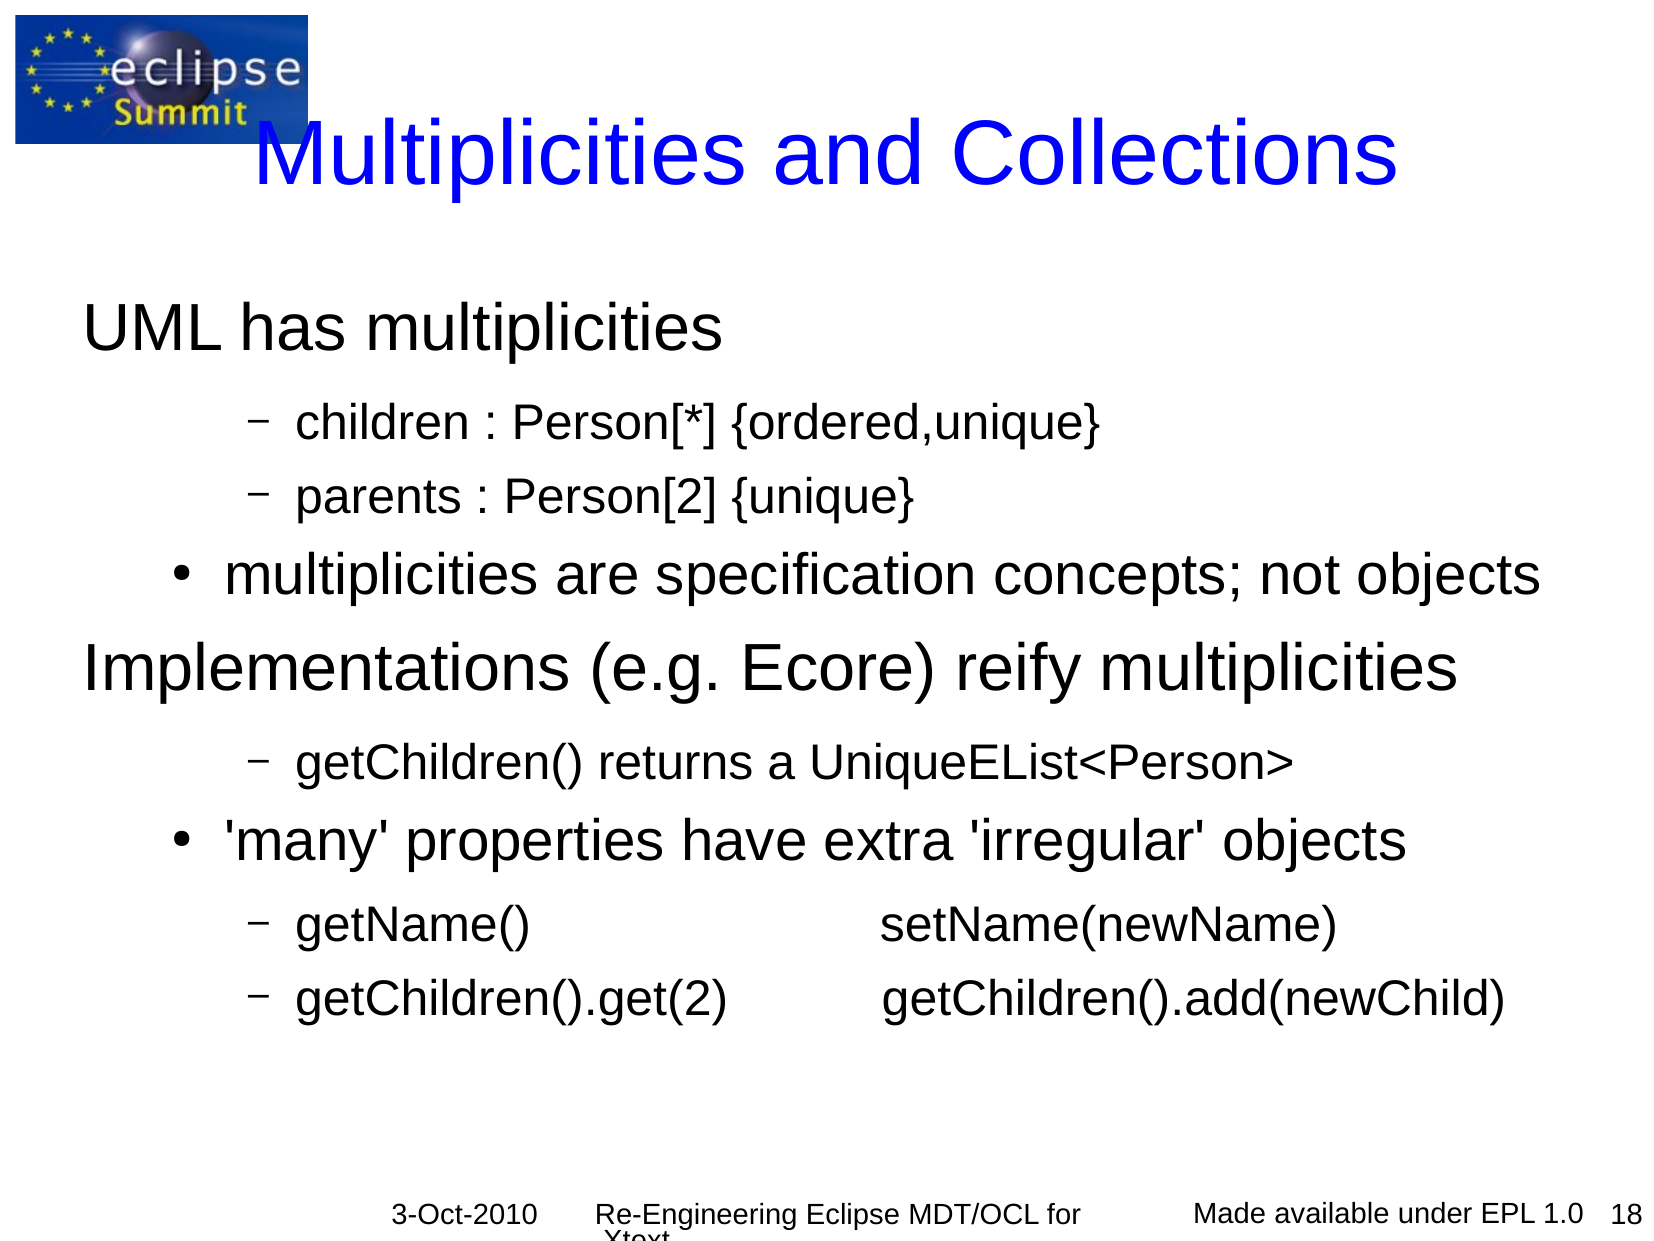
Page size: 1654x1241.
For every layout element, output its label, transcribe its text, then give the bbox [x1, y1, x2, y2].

picture [15, 15, 308, 144]
list UML has multiplicities children : Person[*] {ordered,unique} parents : Person[2] {unique} multiplicities are specification concepts; not objects Implementations (e.g. Ecore) reify multiplicities getChildren() returns a UniqueEList<Person> 'many' properties have extra 'irregular' objects getName() setName(newName) getChildren().get(2) getChildren().add(newChild) [82, 290, 1571, 1094]
title Multiplicities and Collections [82, 56, 1571, 250]
